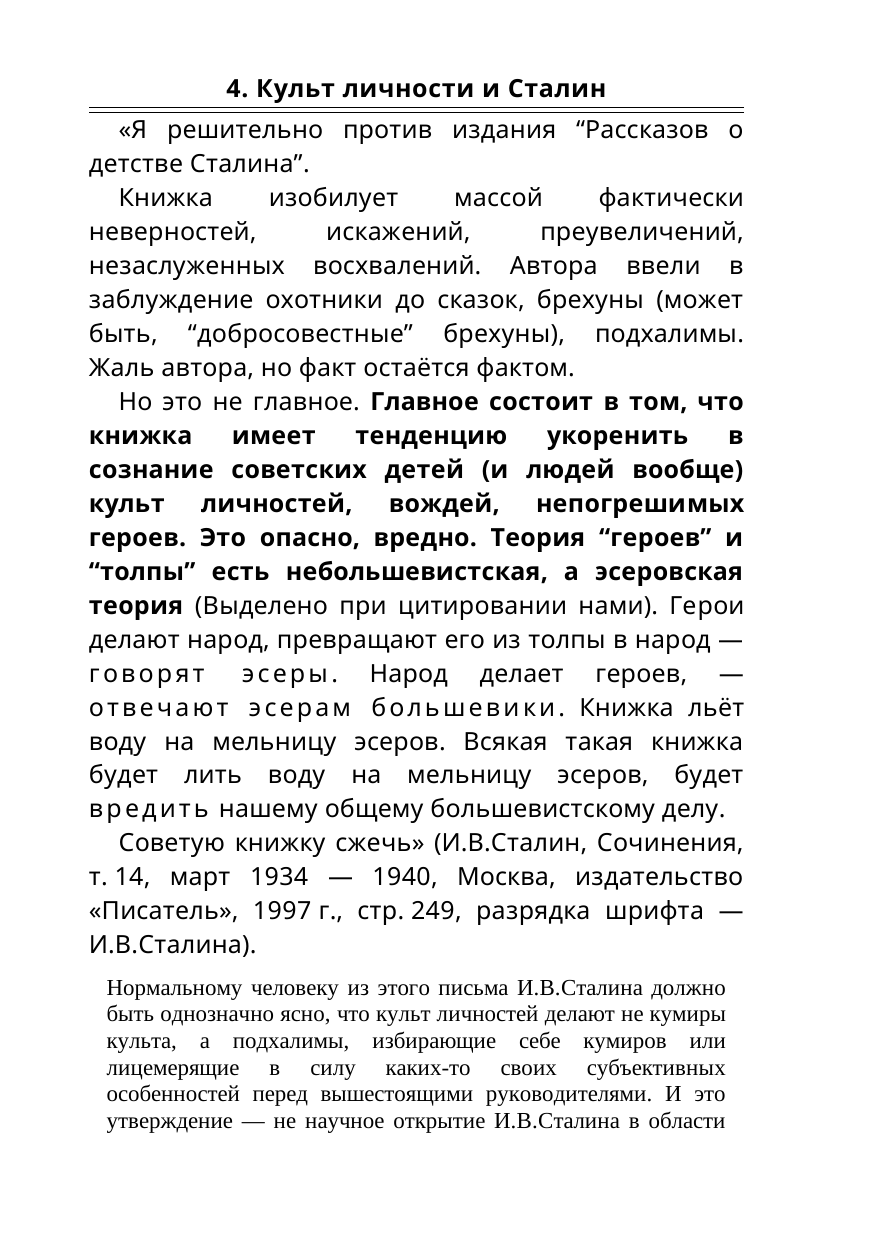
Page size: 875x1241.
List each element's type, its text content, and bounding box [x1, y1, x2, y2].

text «Я решительно против издания “Рассказов о детстве Сталина”. [89, 113, 744, 180]
text Советую книжку сжечь» (И.В.Сталин, Сочинения, т. 14, март 1934 — 1940, Москва, издательство «Писатель», 1997 г., стр. 249, разрядка шрифта — И.В.Сталина). [89, 825, 744, 961]
text Но это не главное. Главное состоит в том, что книжка имеет тенденцию укоренить в сознание советских детей (и людей вообще) культ личностей, вождей, непогреши­мых героев. Это опасно, вредно. Теория “героев” и “толпы” есть небольшевистская, а эсеровская теория (Выделено при цитировании нами). Ге­рои делают народ, превращают его из толпы в народ — говорят эсеры. Народ делает героев, — отвечают эсерам большеви­ки. Книжка льёт воду на мельницу эсеров. Всякая такая книжка будет лить воду на мельницу эсеров, будет вредить нашему общему большевистскому делу. [89, 384, 744, 825]
text Нормальному человеку из этого письма И.В.Сталина должно быть однозначно ясно, что культ личностей делают не кумиры культа, а подхалимы, избирающие себе кумиров или лицемерящие в силу каких-то своих субъективных особенностей перед вышестоящими руководителями. И это утверждение — не научное открытие И.В.Сталина в области [106, 974, 726, 1133]
text Книжка изобилует массой фактически неверностей, искажений, преувеличений, незаслуженных восхвалений. Автора ввели в заблуждение охотники до сказок, брехуны (может быть, “до­б­ро­совестные” брехуны), подхалимы. Жаль автора, но факт остаётся фактом. [89, 180, 744, 384]
